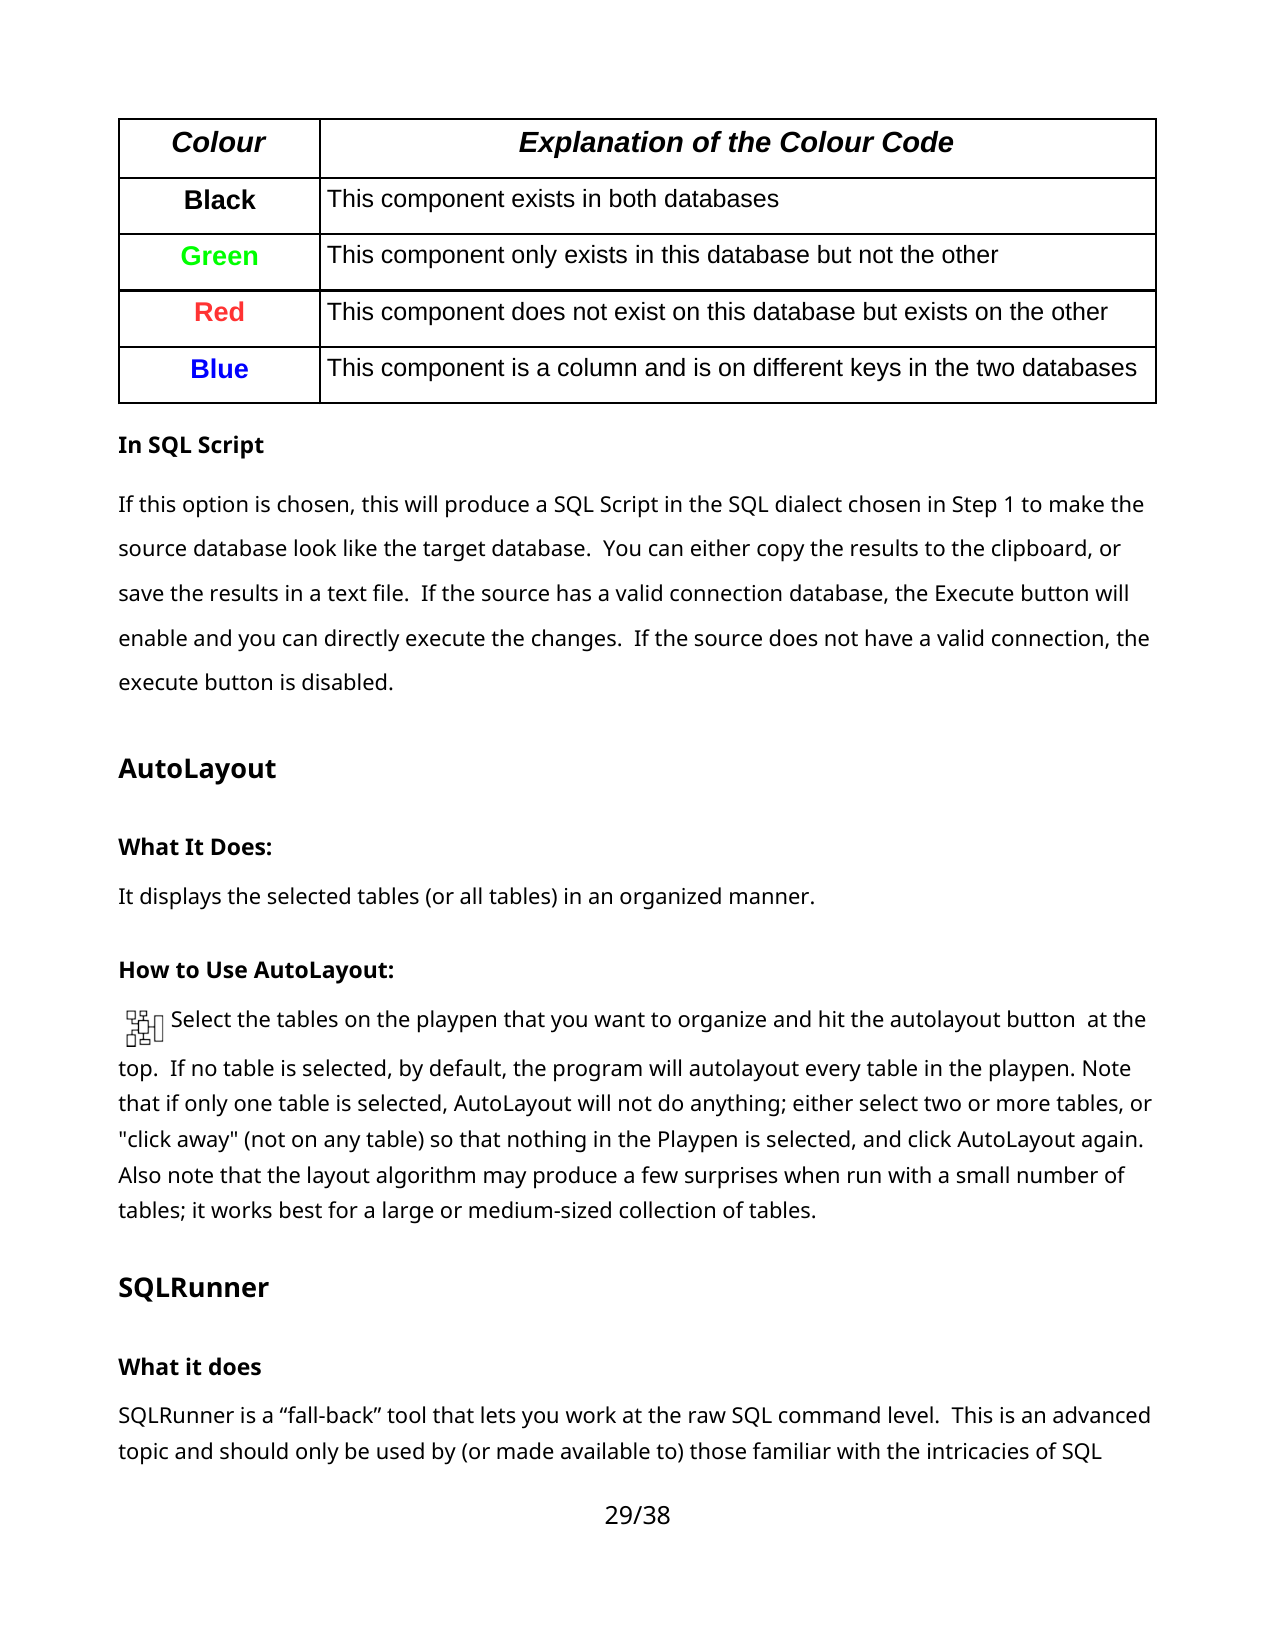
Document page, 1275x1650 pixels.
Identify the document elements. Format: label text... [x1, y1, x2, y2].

subtitle AutoLayout [118, 749, 1157, 786]
picture [125, 1009, 164, 1047]
table_cell This component does not exist on this database but exists on the other [321, 292, 1155, 346]
text If this option is chosen, this will produce a SQL Script in the SQL dialect chosen in Step 1 to make the source database look like the target database. You can either copy the results to the clipboard, or save the results in a text file. If the source has a valid connection database, the Execute button will enable and you can directly execute the changes. If the source does not have a valid connection, the execute button is disabled. [118, 489, 1157, 697]
subtitle What it does [118, 1350, 1157, 1382]
table_header Explanation of the Colour Code [321, 120, 1155, 177]
table_cell This component exists in both databases [321, 179, 1155, 233]
subtitle SQLRunner [118, 1269, 1157, 1306]
subtitle What It Does: [118, 831, 1157, 862]
subtitle How to Use AutoLayout: [118, 954, 1157, 986]
text SQLRunner is a “fall-back” tool that lets you work at the raw SQL command level. This is an advanced topic and should only be used by (or made available to) those familiar with the intricacies of SQL [118, 1400, 1157, 1466]
text It displays the selected tables (or all tables) in an organized manner. [118, 881, 1157, 911]
table_cell Black [120, 179, 319, 233]
table_cell Red [120, 292, 319, 346]
table_cell Blue [120, 348, 319, 402]
subtitle In SQL Script [118, 429, 1157, 461]
table_cell This component only exists in this database but not the other [321, 235, 1155, 289]
table_cell Green [120, 235, 319, 289]
table_header Colour [120, 120, 319, 177]
table_cell This component is a column and is on different keys in the two databases [321, 348, 1155, 402]
text Select the tables on the playpen that you want to organize and hit the autolayout button at the top. If no table is selected, by default, the program will autolayout every table in the playpen. Note that if only one table is selected, AutoLayout will not do anything; either select two or more tables, or "click away" (not on any table) so that nothing in the Playpen is selected, and click AutoLayout again. Also note that the layout algorithm may produce a few surprises when run with a small number of tables; it works best for a large or medium-sized collection of tables. [118, 1004, 1157, 1225]
